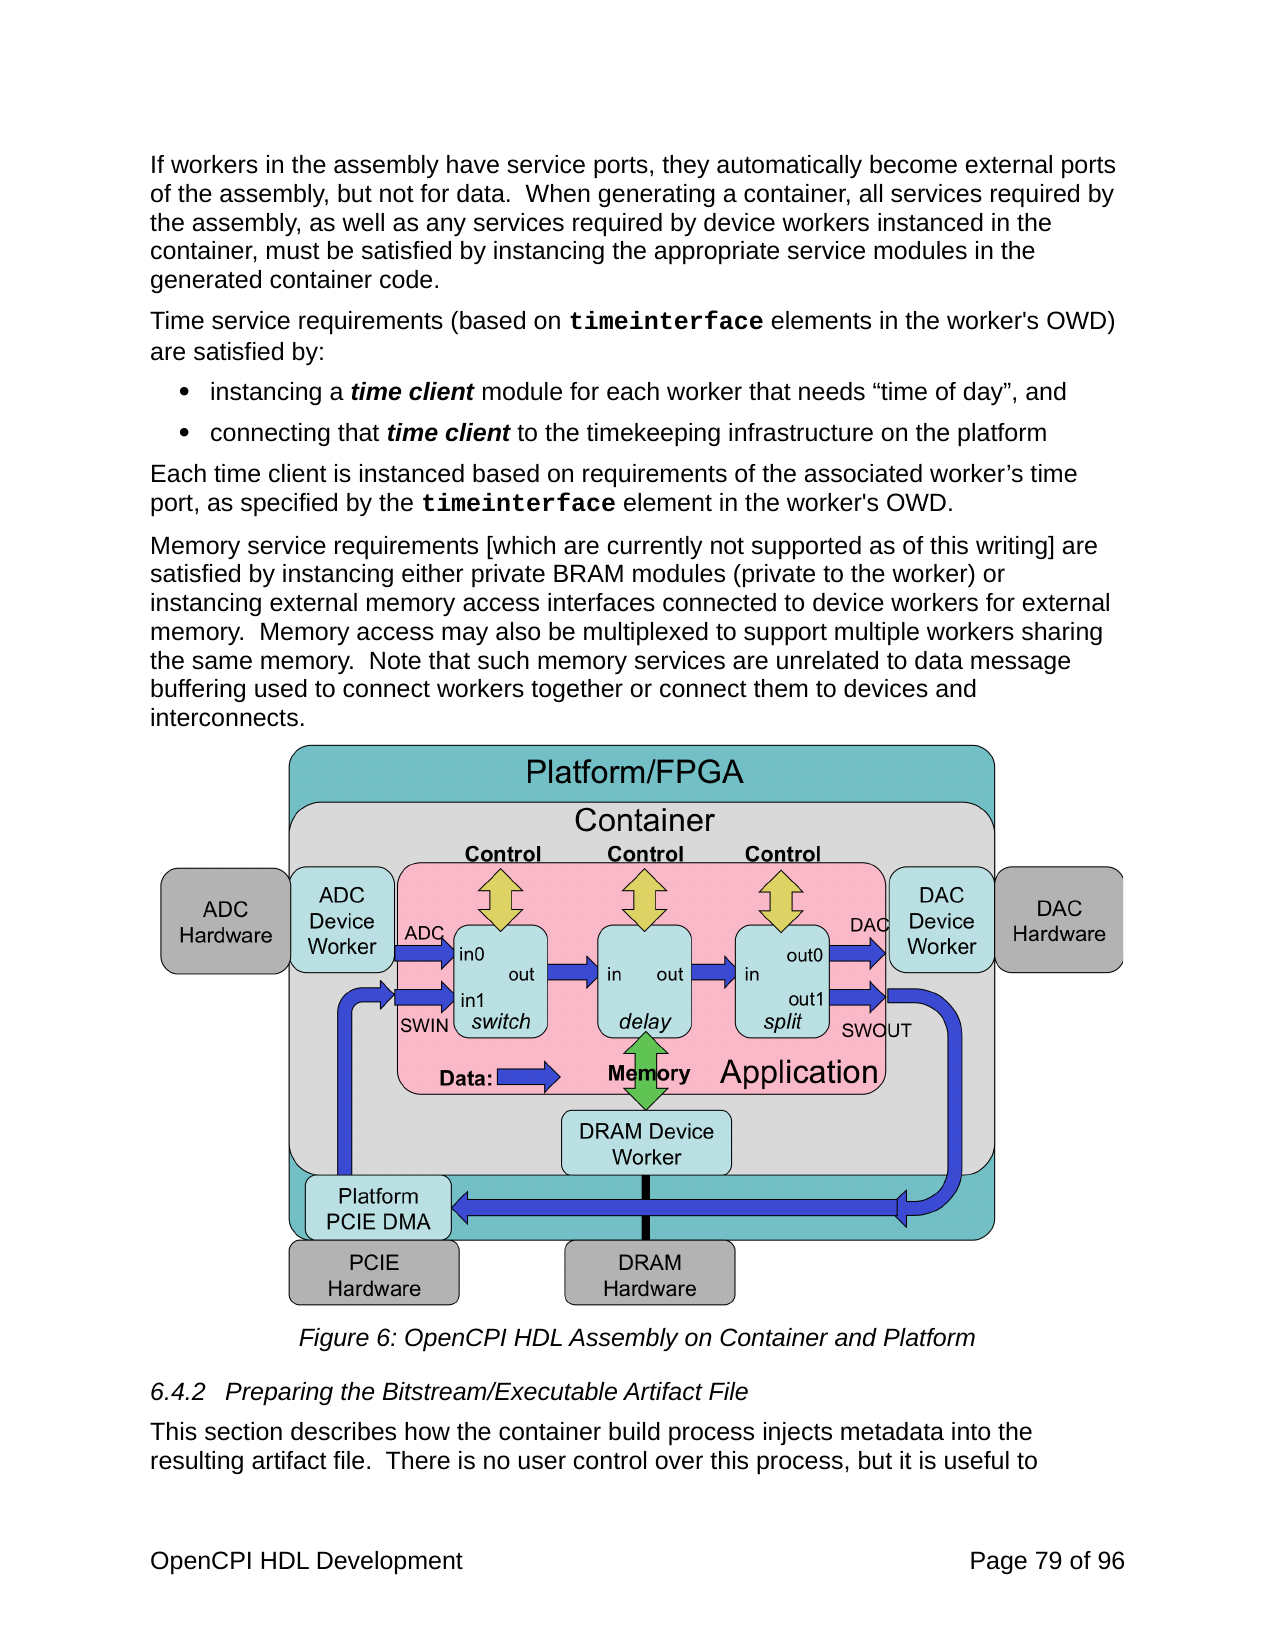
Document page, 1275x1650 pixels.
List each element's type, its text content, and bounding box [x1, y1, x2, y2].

subtitle Preparing the Bitstream/Executable Artifact File [150, 1377, 1125, 1405]
text This section describes how the container build process injects metadata into the resulting artifact file. There is no user control over this process, but it is useful to [150, 1417, 1125, 1475]
list connecting that time client to the timekeeping infrastructure on the platform [180, 418, 1125, 447]
text Figure 6: OpenCPI HDL Assembly on Container and Platform [150, 1323, 1125, 1352]
picture [151, 740, 1124, 1308]
text Time service requirements (based on timeinterface elements in the worker's OWD) are satisfied by: [150, 306, 1125, 365]
text If workers in the assembly have service ports, they automatically become external ports of the assembly, but not for data. When generating a container, all services required by the assembly, as well as any services required by device workers instanced in the container, must be satisfied by instancing the appropriate service modules in the generated container code. [150, 150, 1125, 294]
text Memory service requirements [which are currently not supported as of this writing] are satisfied by instancing either private BRAM modules (private to the worker) or instancing external memory access interfaces connected to device workers for external memory. Memory access may also be multiplexed to support multiple workers sharing the same memory. Note that such memory services are unrelated to data message buffering used to connect workers together or connect them to devices and interconnects. [150, 531, 1125, 732]
text Each time client is instanced based on requirements of the associated worker’s time port, as specified by the timeinterface element in the worker's OWD. [150, 459, 1125, 519]
list instancing a time client module for each worker that needs “time of day”, and [180, 377, 1125, 406]
